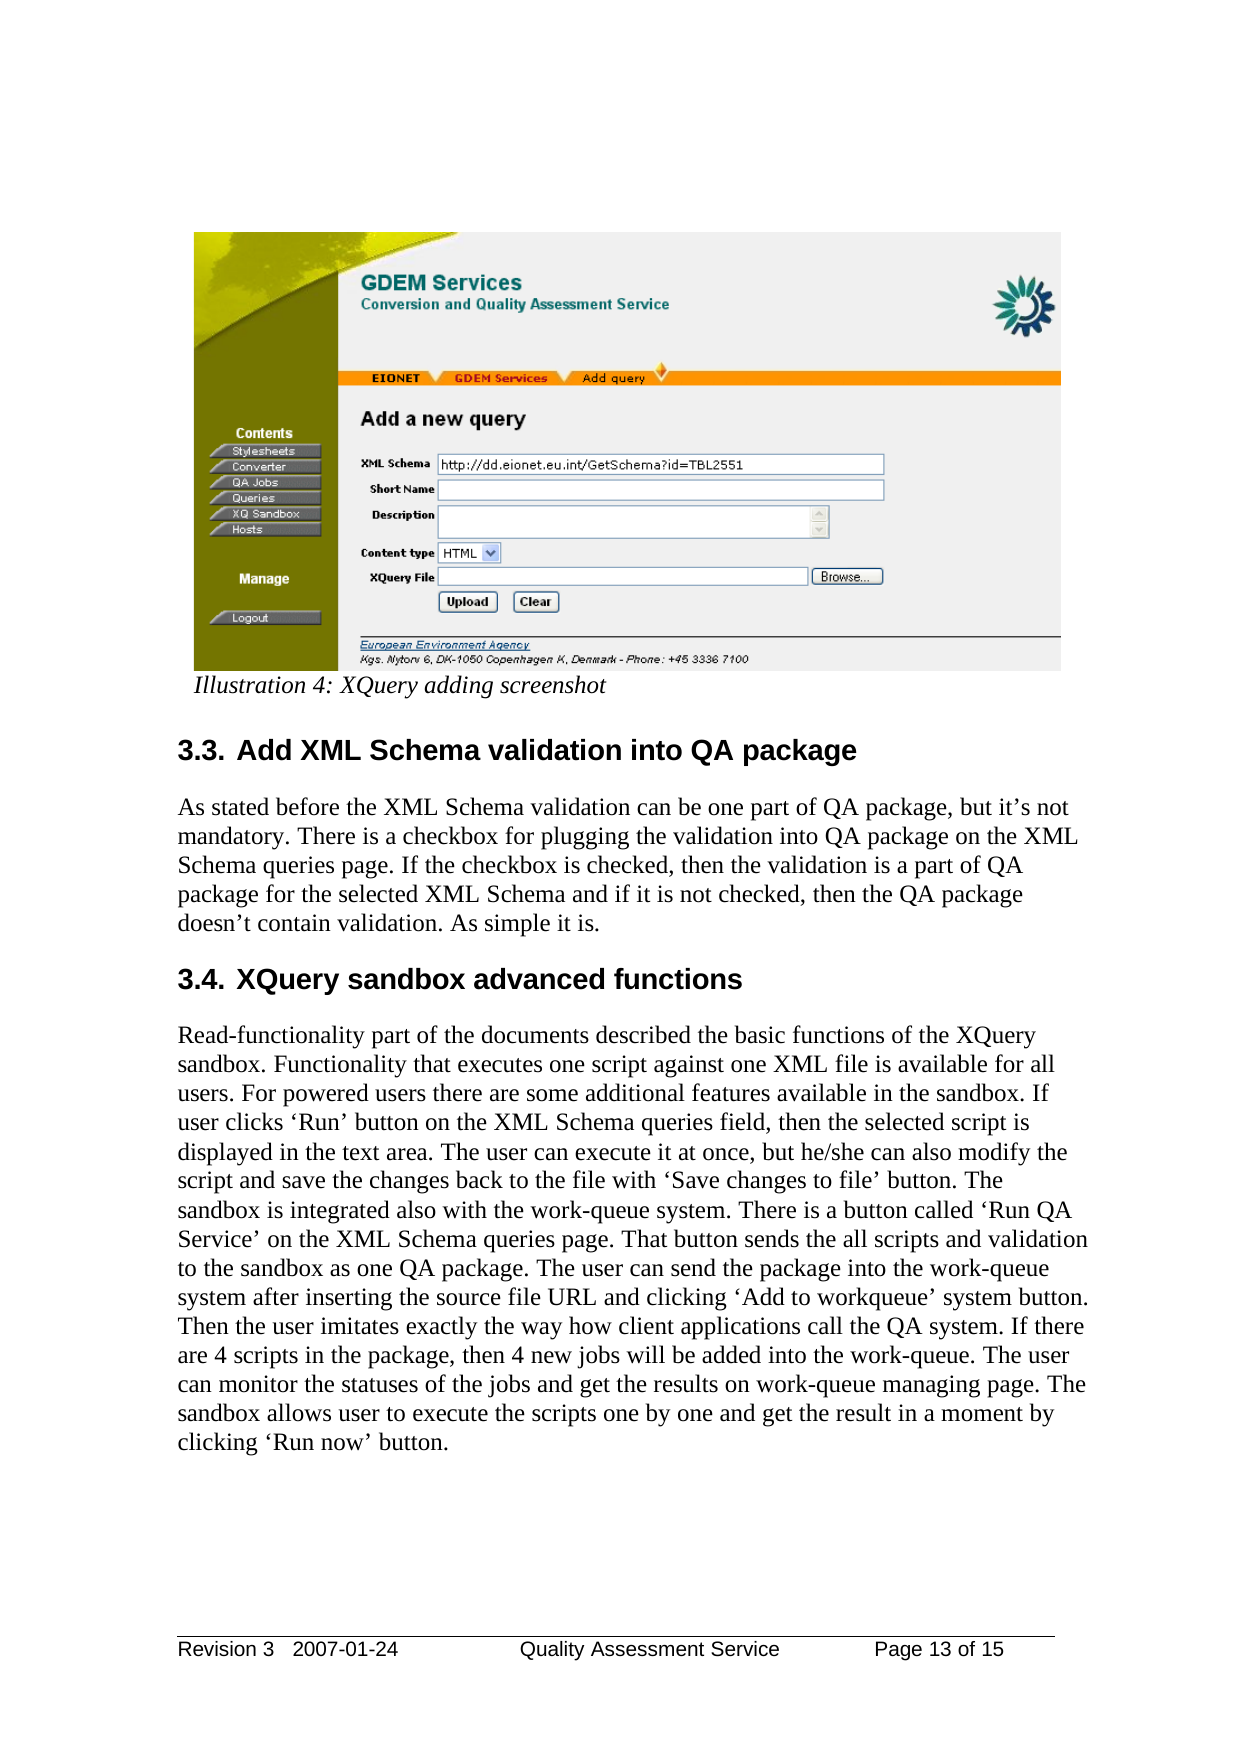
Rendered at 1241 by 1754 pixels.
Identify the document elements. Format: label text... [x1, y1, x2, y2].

text Read-functionality part of the documents described the basic functions of the XQuery sandbox. Functionality that executes one script against one XML file is available for all users. For powered users there are some additional features available in the sandbox. If user clicks ‘Run’ button on the XML Schema queries field, then the selected script is displayed in the text area. The user can execute it at once, but he/she can also modify the script and save the changes back to the file with ‘Save changes to file’ button. The sandbox is integrated also with the work-queue system. There is a button called ‘Run QA Service’ on the XML Schema queries page. That button sends the all scripts and validation to the sandbox as one QA package. The user can send the package into the work-queue system after inserting the source file URL and clicking ‘Add to workqueue’ system button. Then the user imitates exactly the way how client applications call the QA system. If there are 4 scripts in the package, then 4 new jobs will be added into the work-queue. The user can monitor the statuses of the jobs and get the results on work-queue managing page. The sandbox allows user to execute the scripts one by one and get the result in a moment by clicking ‘Run now’ button. [177, 1020, 1092, 1456]
subtitle XQuery sandbox advanced functions [177, 962, 1092, 995]
text Illustration 4: XQuery adding screenshot [194, 671, 1061, 699]
subtitle Add XML Schema validation into QA package [177, 733, 1092, 767]
text As stated before the XML Schema validation can be one part of QA package, but it’s not mandatory. There is a checkbox for plugging the validation into QA package on the XML Schema queries page. If the checkbox is checked, then the validation is a part of QA package for the selected XML Schema and if it is not checked, then the QA package doesn’t contain validation. As simple it is. [177, 792, 1092, 937]
